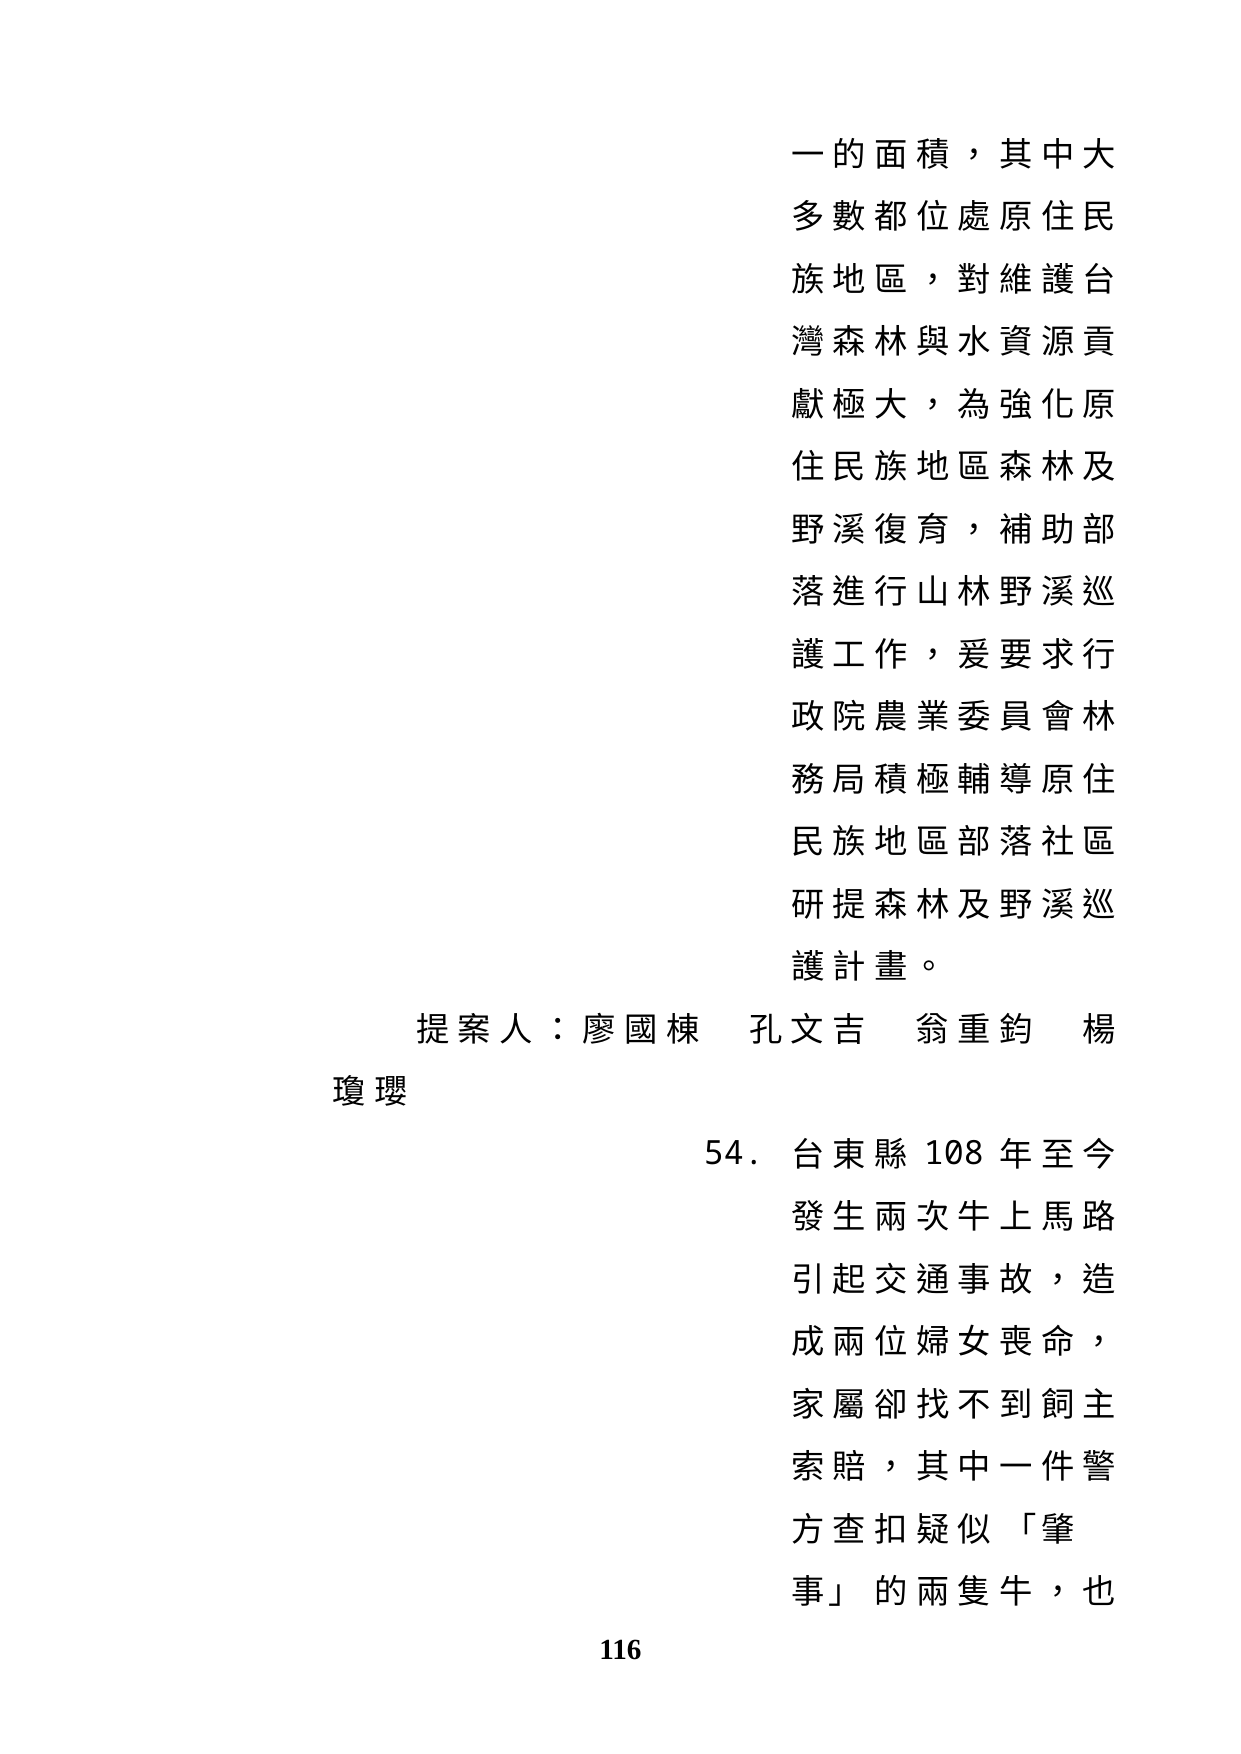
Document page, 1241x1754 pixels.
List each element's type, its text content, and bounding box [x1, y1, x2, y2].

text 提案人：廖國棟 孔文吉 翁重鈞 楊瓊瓔 [293, 985, 1120, 1110]
list 一的面積，其中大多數都位處原住民族地區，對維護台灣森林與水資源貢獻極大，為強化原住民族地區森林及野溪復育，補助部落進行山林野溪巡護工作，爰要求行政院農業委員會林務局積極輔導原住民族地區部落社區研提森林及野溪巡護計畫。 [684, 110, 1120, 985]
list 台東縣108年至今發生兩次牛上馬路引起交通事故，造成兩位婦女喪命，家屬卻找不到飼主索賠，其中一件警方查扣疑似「肇事」的兩隻牛，也 [684, 1110, 1120, 1610]
